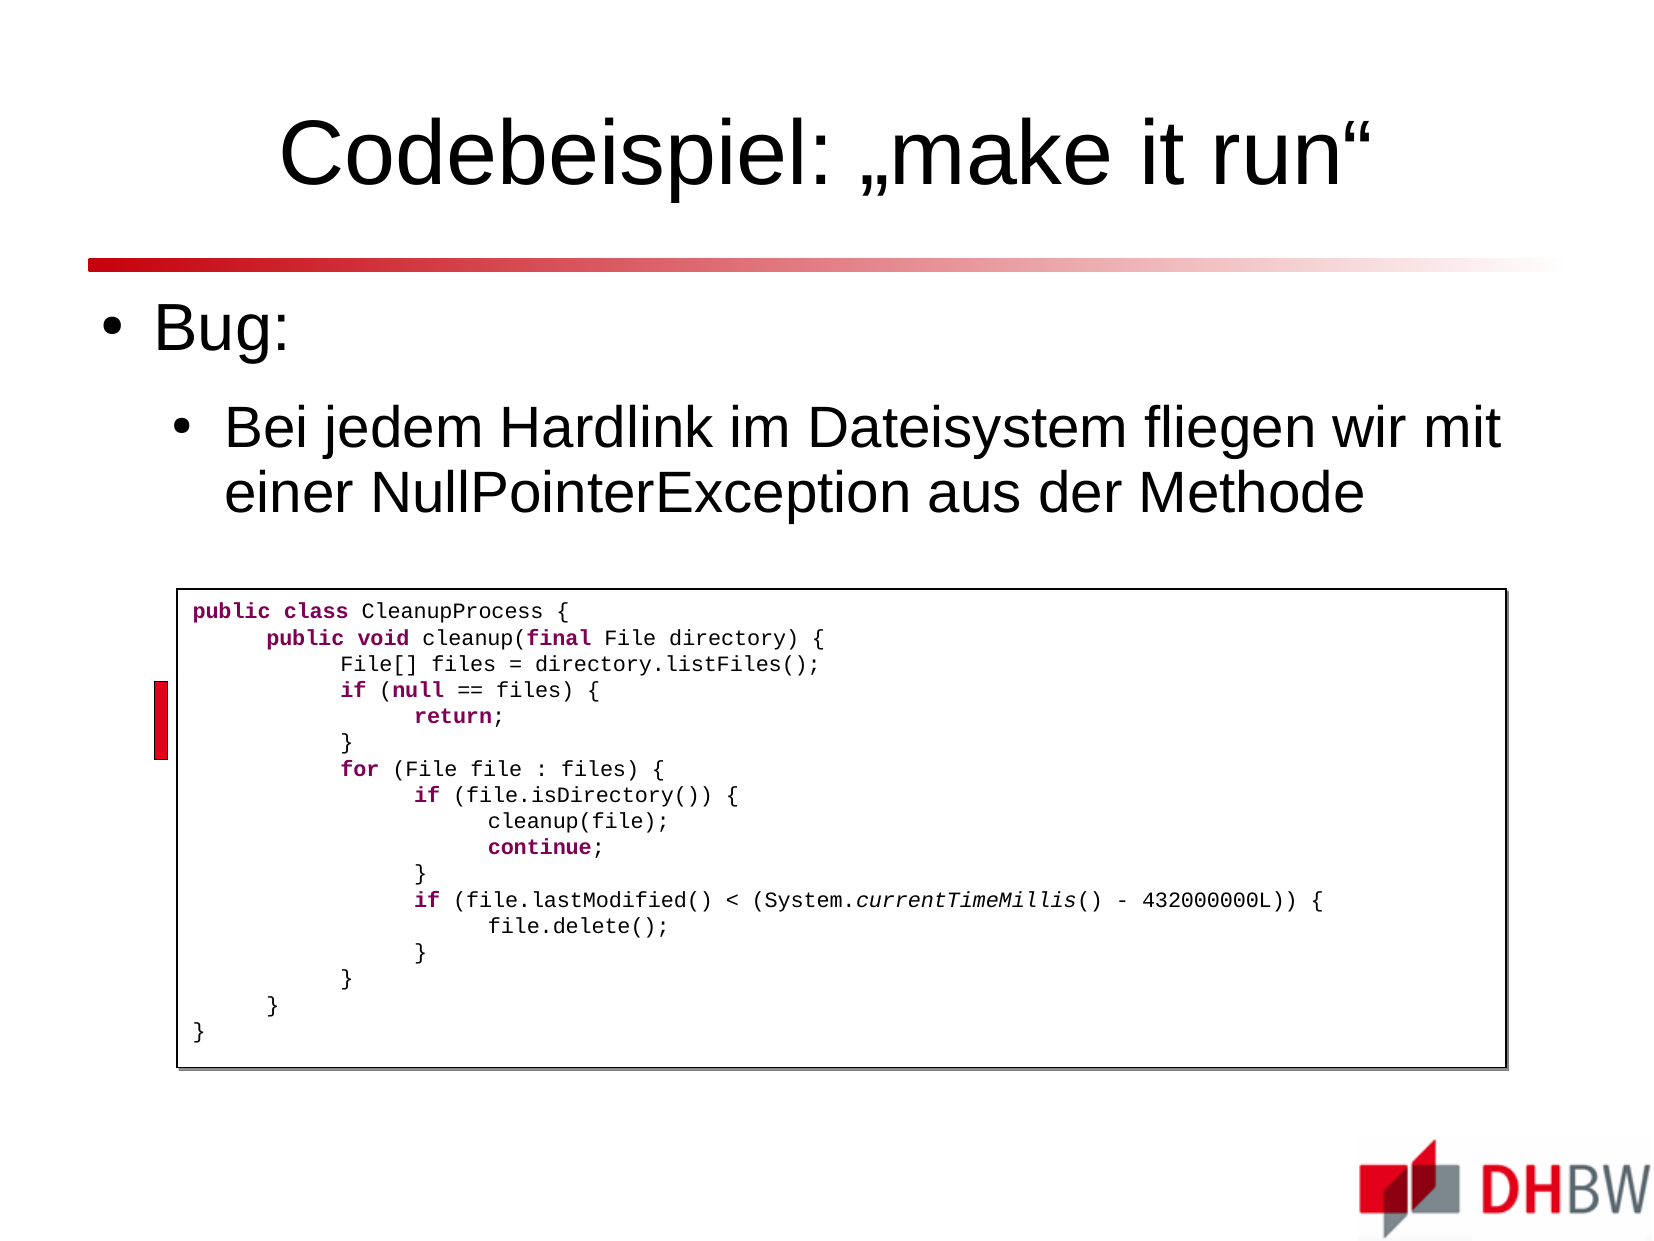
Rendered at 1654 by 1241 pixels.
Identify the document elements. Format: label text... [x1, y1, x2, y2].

text_box public class CleanupProcess { public void cleanup(final File directory) { File[] files = directory.listFiles(); if (null == files) { return; } for (File file : files) { if (file.isDirectory()) { cleanup(file); continue; } if (file.lastModified() < (System.currentTimeMillis() - 432000000L)) { file.delete(); } } } } [177, 589, 1506, 1068]
list Bug: Bei jedem Hardlink im Dateisystem fliegen wir mit einer NullPointerException aus der Methode [82, 290, 1571, 1094]
picture [1358, 1137, 1652, 1241]
title Codebeispiel: „make it run“ [82, 56, 1571, 250]
text_box [154, 681, 168, 760]
